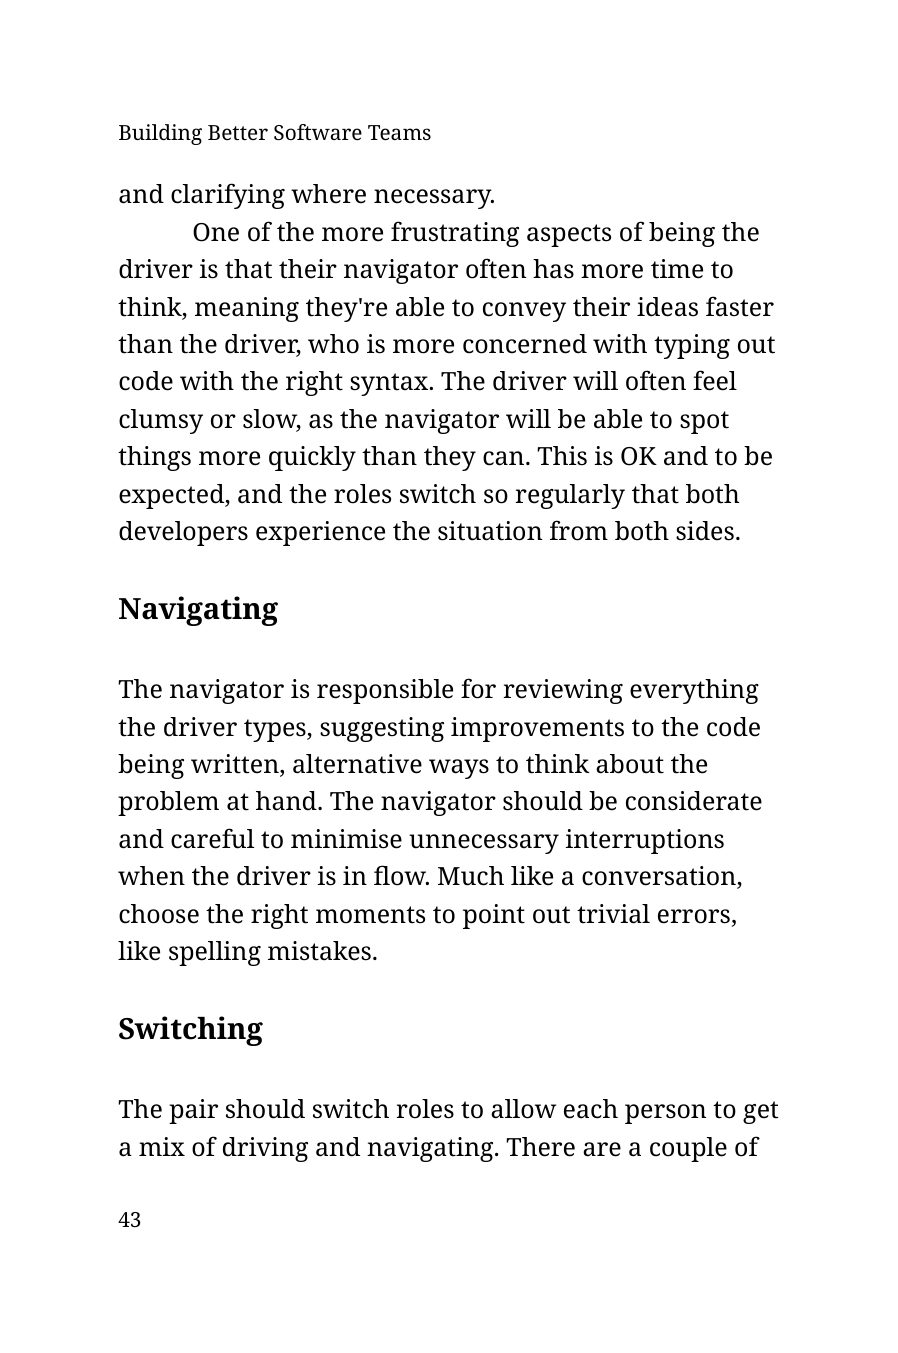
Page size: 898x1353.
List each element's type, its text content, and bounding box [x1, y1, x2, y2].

text The pair should switch roles to allow each person to get a mix of driving and navigating. There are a couple of [118, 1092, 779, 1163]
text One of the more frustrating aspects of being the driver is that their navigator often has more time to think, meaning they're able to convey their ideas faster than the driver, who is more concerned with typing out code with the right syntax. The driver will often feel clumsy or slow, as the navigator will be able to spot things more quickly than they can. This is OK and to be expected, and the roles switch so regularly that both developers experience the situation from both sides. [118, 214, 779, 548]
subtitle Navigating [118, 588, 779, 628]
text and clarifying where necessary. [118, 177, 779, 211]
text The navigator is responsible for reviewing everything the driver types, suggesting improvements to the code being written, alternative ways to think about the problem at hand. The navigator should be considerate and careful to minimise unnecessary interruptions when the driver is in flow. Much like a conversation, choose the right moments to point out trivial errors, like spelling mistakes. [118, 672, 779, 968]
subtitle Switching [118, 1008, 779, 1048]
